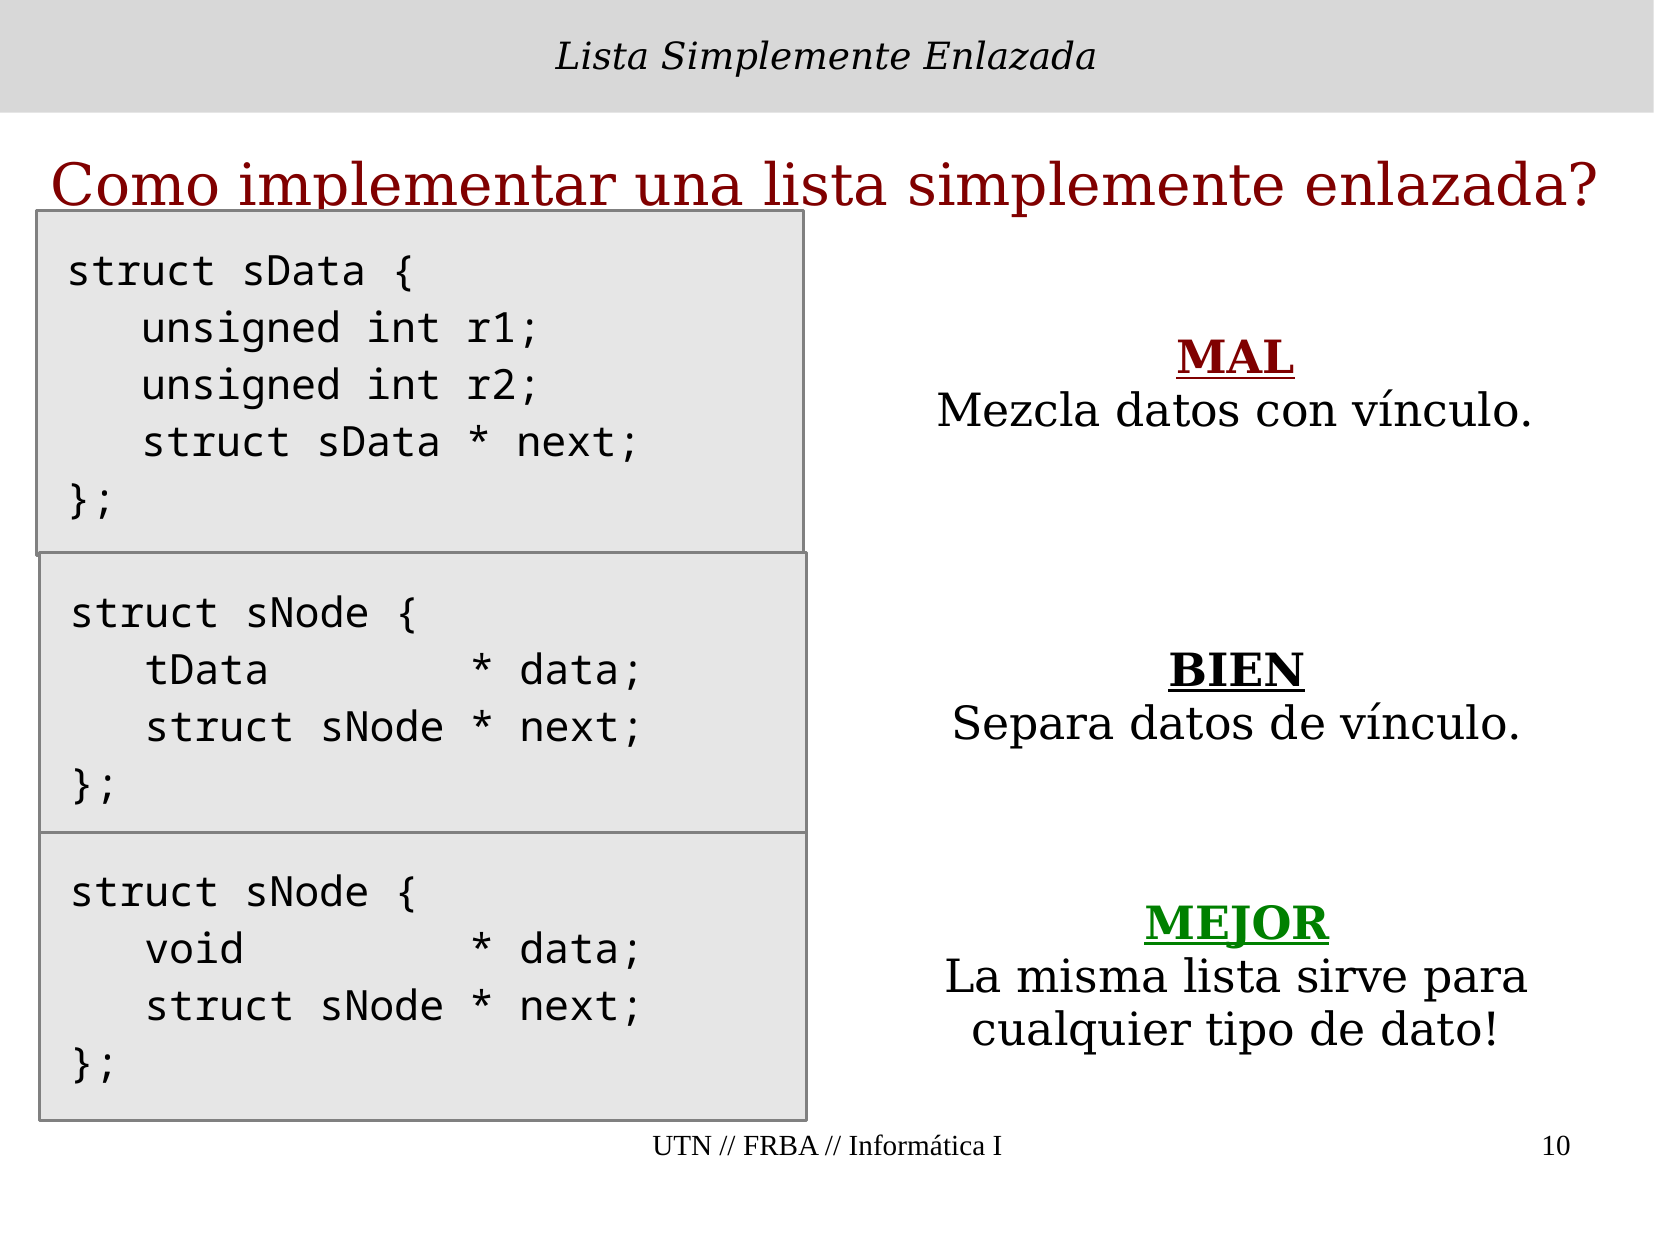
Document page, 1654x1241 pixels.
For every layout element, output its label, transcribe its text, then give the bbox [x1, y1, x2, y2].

text_box Lista Simplemente Enlazada [0, 0, 1654, 113]
title struct sData { unsigned int r1; unsigned int r2; struct sData * next; }; [36, 248, 804, 518]
title MEJOR La misma lista sirve para cualquier tipo de dato! [844, 862, 1630, 1090]
title Como implementar una lista simplemente enlazada? [49, 133, 1602, 237]
title BIEN Separa datos de vínculo. [844, 582, 1630, 811]
title MAL Mezcla datos con vínculo. [842, 248, 1628, 520]
title struct sNode { tData * data; struct sNode * next; }; [39, 583, 807, 811]
title struct sNode { void * data; struct sNode * next; }; [39, 862, 807, 1090]
